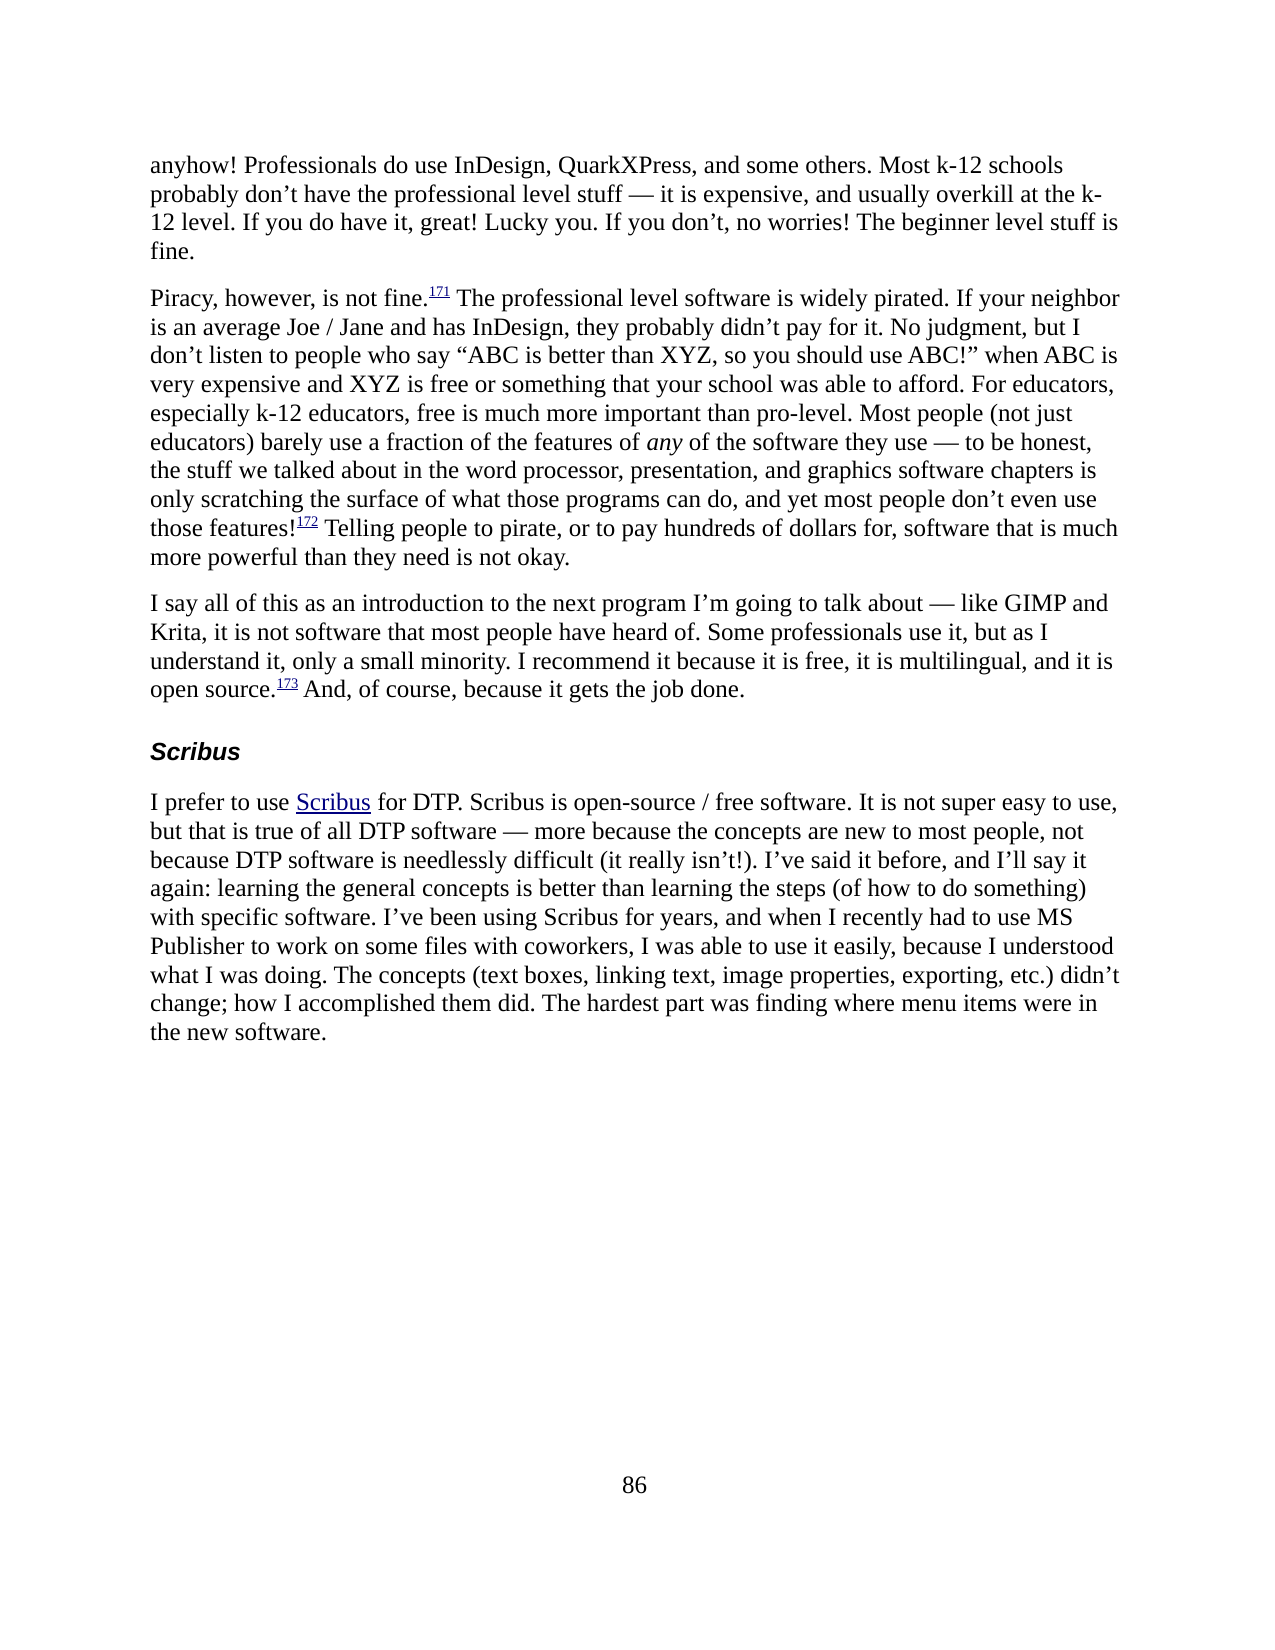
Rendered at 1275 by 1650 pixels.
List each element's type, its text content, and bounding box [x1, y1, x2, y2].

text I prefer to use Scribus for DTP. Scribus is open-source / free software. It is not super easy to use, but that is true of all DTP software — more because the concepts are new to most people, not because DTP software is needlessly difficult (it really isn’t!). I’ve said it before, and I’ll say it again: learning the general concepts is better than learning the steps (of how to do something) with specific software. I’ve been using Scribus for years, and when I recently had to use MS Publisher to work on some files with coworkers, I was able to use it easily, because I understood what I was doing. The concepts (text boxes, linking text, image properties, exporting, etc.) didn’t change; how I accomplished them did. The hardest part was finding where menu items were in the new software. [150, 787, 1125, 1046]
text Piracy, however, is not fine.171 The professional level software is widely pirated. If your neighbor is an average Joe / Jane and has InDesign, they probably didn’t pay for it. No judgment, but I don’t listen to people who say “ABC is better than XYZ, so you should use ABC!” when ABC is very expensive and XYZ is free or something that your school was able to afford. For educators, especially k-12 educators, free is much more important than pro-level. Most people (not just educators) barely use a fraction of the features of any of the software they use — to be honest, the stuff we talked about in the word processor, presentation, and graphics software chapters is only scratching the surface of what those programs can do, and yet most people don’t even use those features!172 Telling people to pirate, or to pay hundreds of dollars for, software that is much more powerful than they need is not okay. [150, 283, 1125, 570]
text anyhow! Professionals do use InDesign, QuarkXPress, and some others. Most k-12 schools probably don’t have the professional level stuff — it is expensive, and usually overkill at the k-12 level. If you do have it, great! Lucky you. If you don’t, no worries! The beginner level stuff is fine. [150, 150, 1125, 265]
text I say all of this as an introduction to the next program I’m going to talk about — like GIMP and Krita, it is not software that most people have heard of. Some professionals use it, but as I understand it, only a small minority. I recommend it because it is free, it is multilingual, and it is open source.173 And, of course, because it gets the job done. [150, 588, 1125, 703]
subtitle Scribus [150, 737, 1125, 766]
